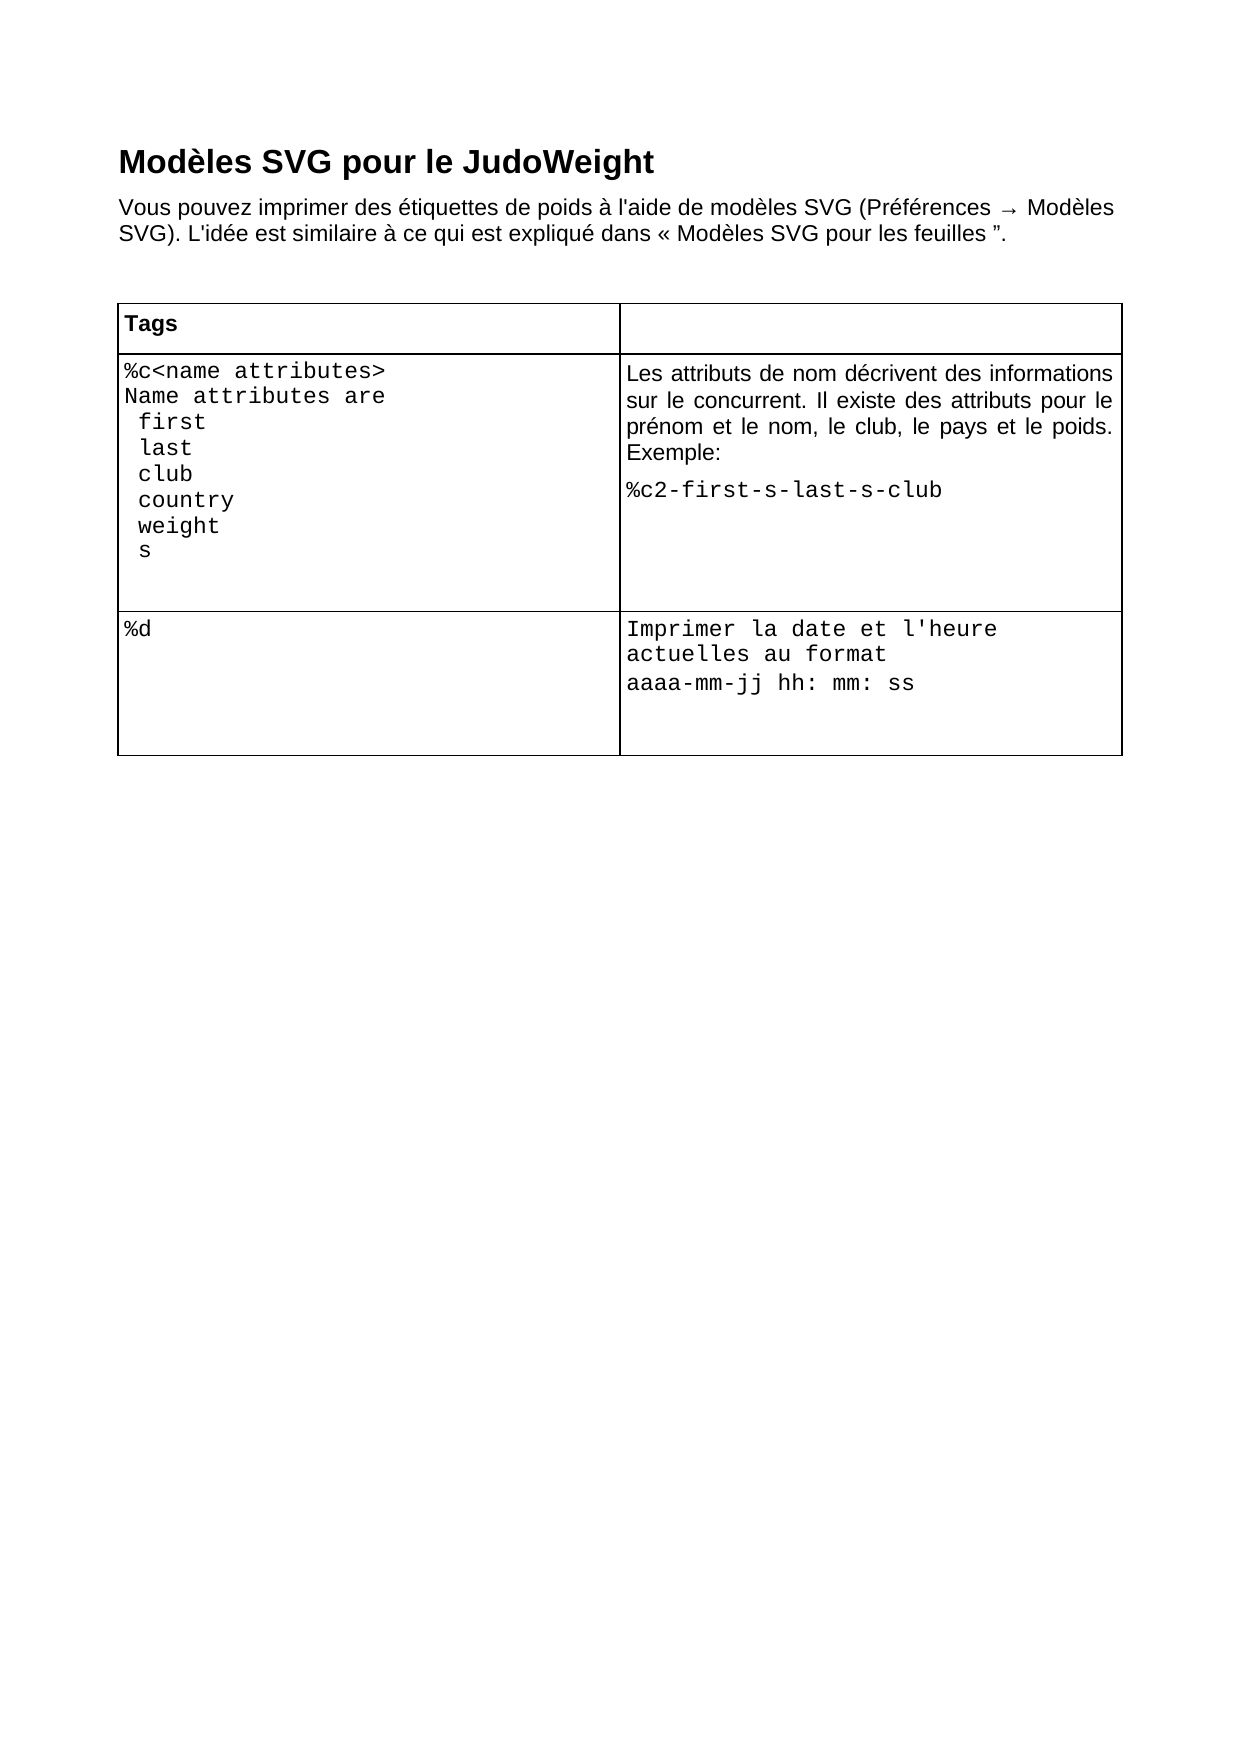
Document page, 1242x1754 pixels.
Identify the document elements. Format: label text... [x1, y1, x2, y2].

table_header Tags [119, 304, 619, 353]
table_cell %d [119, 612, 619, 755]
table_cell Imprimer la date et l'heure actuelles au format aaaa-mm-jj hh: mm: ss [621, 612, 1121, 755]
table_cell Les attributs de nom décrivent des informations sur le concurrent. Il existe des attributs pour le prénom et le nom, le club, le pays et le poids. Exemple: %c2-first-s-last-s-club [621, 355, 1121, 611]
table_header [621, 304, 1121, 353]
text Vous pouvez imprimer des étiquettes de poids à l'aide de modèles SVG (Préférences → Modèles SVG). L'idée est similaire à ce qui est expliqué dans « Modèles SVG pour les feuilles ”. [118, 193, 1135, 246]
text Modèles SVG pour le JudoWeight [118, 142, 1135, 180]
table_cell %c<name attributes> Name attributes are first last club country weight s [119, 355, 619, 611]
